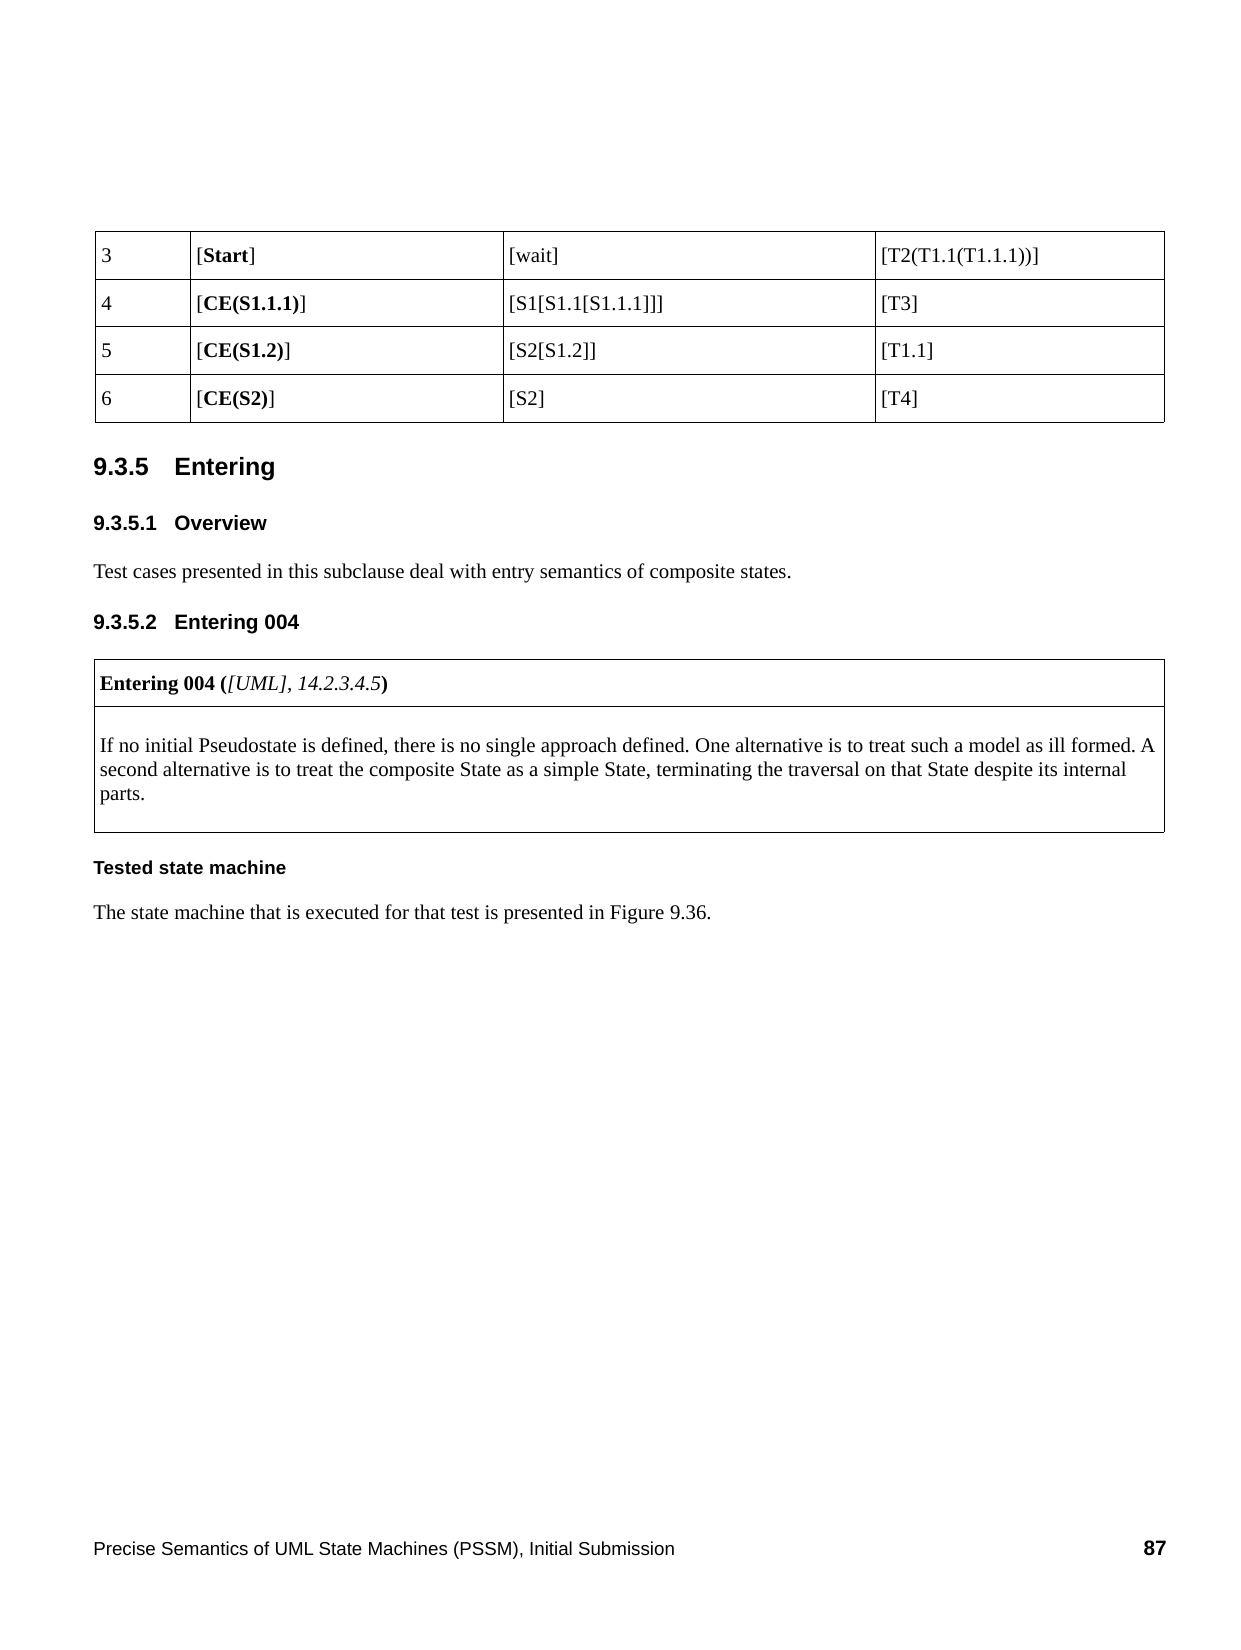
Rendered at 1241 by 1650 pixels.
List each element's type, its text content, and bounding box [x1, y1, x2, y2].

table_header Entering 004 ([UML], 14.2.3.4.5) [95, 660, 1164, 706]
table_cell If no initial Pseudostate is defined, there is no single approach defined. One alternative is to treat such a model as ill formed. A second alternative is to treat the composite State as a simple State, terminating the traversal on that State despite its internal parts. [95, 707, 1164, 832]
subtitle Overview [93, 509, 1164, 534]
table_cell [CE(S2)] [191, 375, 503, 422]
table_cell [CE(S1.1.1)] [191, 280, 503, 326]
table_cell [wait] [504, 232, 875, 279]
table_cell [T3] [876, 280, 1164, 326]
table_cell [T2(T1.1(T1.1.1))] [876, 232, 1164, 279]
table_cell [S1[S1.1[S1.1.1]]] [504, 280, 875, 326]
subtitle Entering [93, 451, 1164, 480]
table_cell [Start] [191, 232, 503, 279]
subtitle Tested state machine [93, 857, 1164, 879]
table_cell 4 [96, 280, 190, 326]
table_cell [S2] [504, 375, 875, 422]
table_cell 6 [96, 375, 190, 422]
table_cell [CE(S1.2)] [191, 327, 503, 374]
table_cell 5 [96, 327, 190, 374]
subtitle Entering 004 [93, 608, 1164, 633]
text Test cases presented in this subclause deal with entry semantics of composite states. [93, 559, 1164, 583]
table_cell [S2[S1.2]] [504, 327, 875, 374]
table_cell [T4] [876, 375, 1164, 422]
text The state machine that is executed for that test is presented in Figure 9.36. [93, 900, 1164, 924]
table_cell [T1.1] [876, 327, 1164, 374]
table_cell 3 [96, 232, 190, 279]
